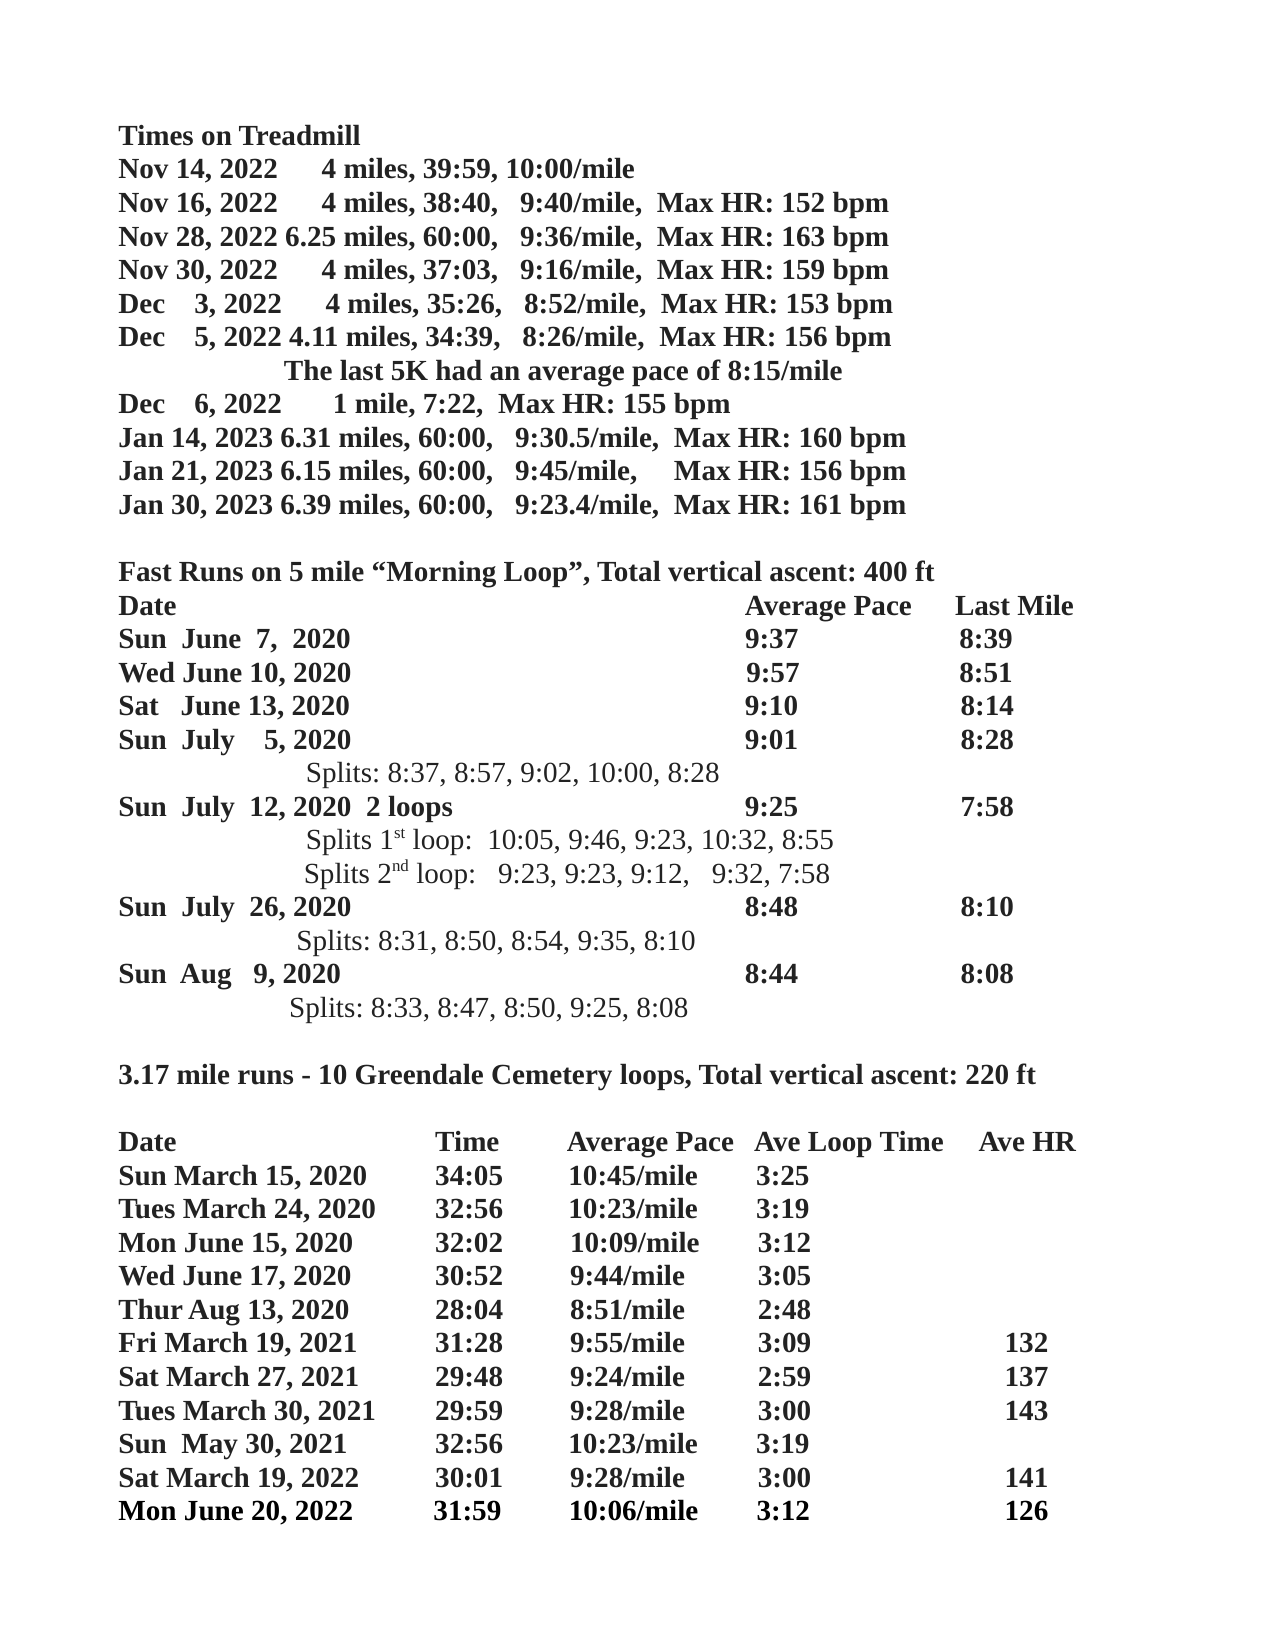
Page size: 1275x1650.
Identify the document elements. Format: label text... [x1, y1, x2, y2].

text Sun March 15, 2020 34:05 10:45/mile 3:25 [118, 1158, 1161, 1191]
text Sun July 26, 2020 8:48 8:10 Splits: 8:31, 8:50, 8:54, 9:35, 8:10 [118, 889, 1161, 957]
text Date Time Average Pace Ave Loop Time Ave HR [118, 1124, 1161, 1158]
text Sat March 19, 2022 30:01 9:28/mile 3:00 141 [118, 1460, 1161, 1493]
text Mon June 15, 2020 32:02 10:09/mile 3:12 [118, 1225, 1161, 1258]
text Sun May 30, 2021 32:56 10:23/mile 3:19 [118, 1426, 1161, 1460]
text Jan 30, 2023 6.39 miles, 60:00, 9:23.4/mile, Max HR: 161 bpm [118, 487, 1161, 521]
list 3.17 mile runs - 10 Greendale Cemetery loops, Total vertical ascent: 220 ft [118, 1057, 1161, 1091]
text Nov 30, 2022 4 miles, 37:03, 9:16/mile, Max HR: 159 bpm [118, 252, 1161, 286]
text Tues March 24, 2020 32:56 10:23/mile 3:19 [118, 1191, 1161, 1225]
text Jan 14, 2023 6.31 miles, 60:00, 9:30.5/mile, Max HR: 160 bpm [118, 420, 1161, 453]
text Times on Treadmill [118, 118, 1161, 152]
text Jan 21, 2023 6.15 miles, 60:00, 9:45/mile, Max HR: 156 bpm [118, 453, 1161, 487]
text Sat June 13, 2020 9:10 8:14 Sun July 5, 2020 9:01 8:28 Splits: 8:37, 8:57, 9:02, 10:00, 8:28 Sun July 12, 2020 2 loops 9:25 7:58 Splits 1st loop: 10:05, 9:46, 9:23, 10:32, 8:55 [118, 688, 1161, 856]
text Sun Aug 9, 2020 8:44 8:08 Splits: 8:33, 8:47, 8:50, 9:25, 8:08 [118, 957, 1161, 1024]
text Nov 14, 2022 4 miles, 39:59, 10:00/mile [118, 152, 1161, 185]
text Fri March 19, 2021 31:28 9:55/mile 3:09 132 [118, 1326, 1161, 1359]
text Mon June 20, 2022 31:59 10:06/mile 3:12 126 [118, 1493, 1157, 1527]
text Dec 3, 2022 4 miles, 35:26, 8:52/mile, Max HR: 153 bpm [118, 286, 1161, 319]
text Wed June 17, 2020 30:52 9:44/mile 3:05 [118, 1258, 1161, 1292]
text Sun June 7, 2020 9:37 8:39 [118, 621, 1161, 655]
text Thur Aug 13, 2020 28:04 8:51/mile 2:48 [118, 1292, 1161, 1326]
text Sat March 27, 2021 29:48 9:24/mile 2:59 137 [118, 1359, 1161, 1393]
text Tues March 30, 2021 29:59 9:28/mile 3:00 143 [118, 1393, 1161, 1426]
text Nov 28, 2022 6.25 miles, 60:00, 9:36/mile, Max HR: 163 bpm [118, 219, 1161, 252]
text Splits 2nd loop: 9:23, 9:23, 9:12, 9:32, 7:58 [118, 856, 1161, 889]
text The last 5K had an average pace of 8:15/mile [118, 353, 1161, 386]
text Date Average Pace Last Mile [118, 588, 1161, 621]
text Nov 16, 2022 4 miles, 38:40, 9:40/mile, Max HR: 152 bpm [118, 185, 1161, 219]
text Dec 6, 2022 1 mile, 7:22, Max HR: 155 bpm [118, 386, 1161, 420]
text Fast Runs on 5 mile “Morning Loop”, Total vertical ascent: 400 ft [118, 554, 1161, 588]
text Wed June 10, 2020 9:57 8:51 [118, 655, 1161, 688]
text Dec 5, 2022 4.11 miles, 34:39, 8:26/mile, Max HR: 156 bpm [118, 319, 1161, 353]
